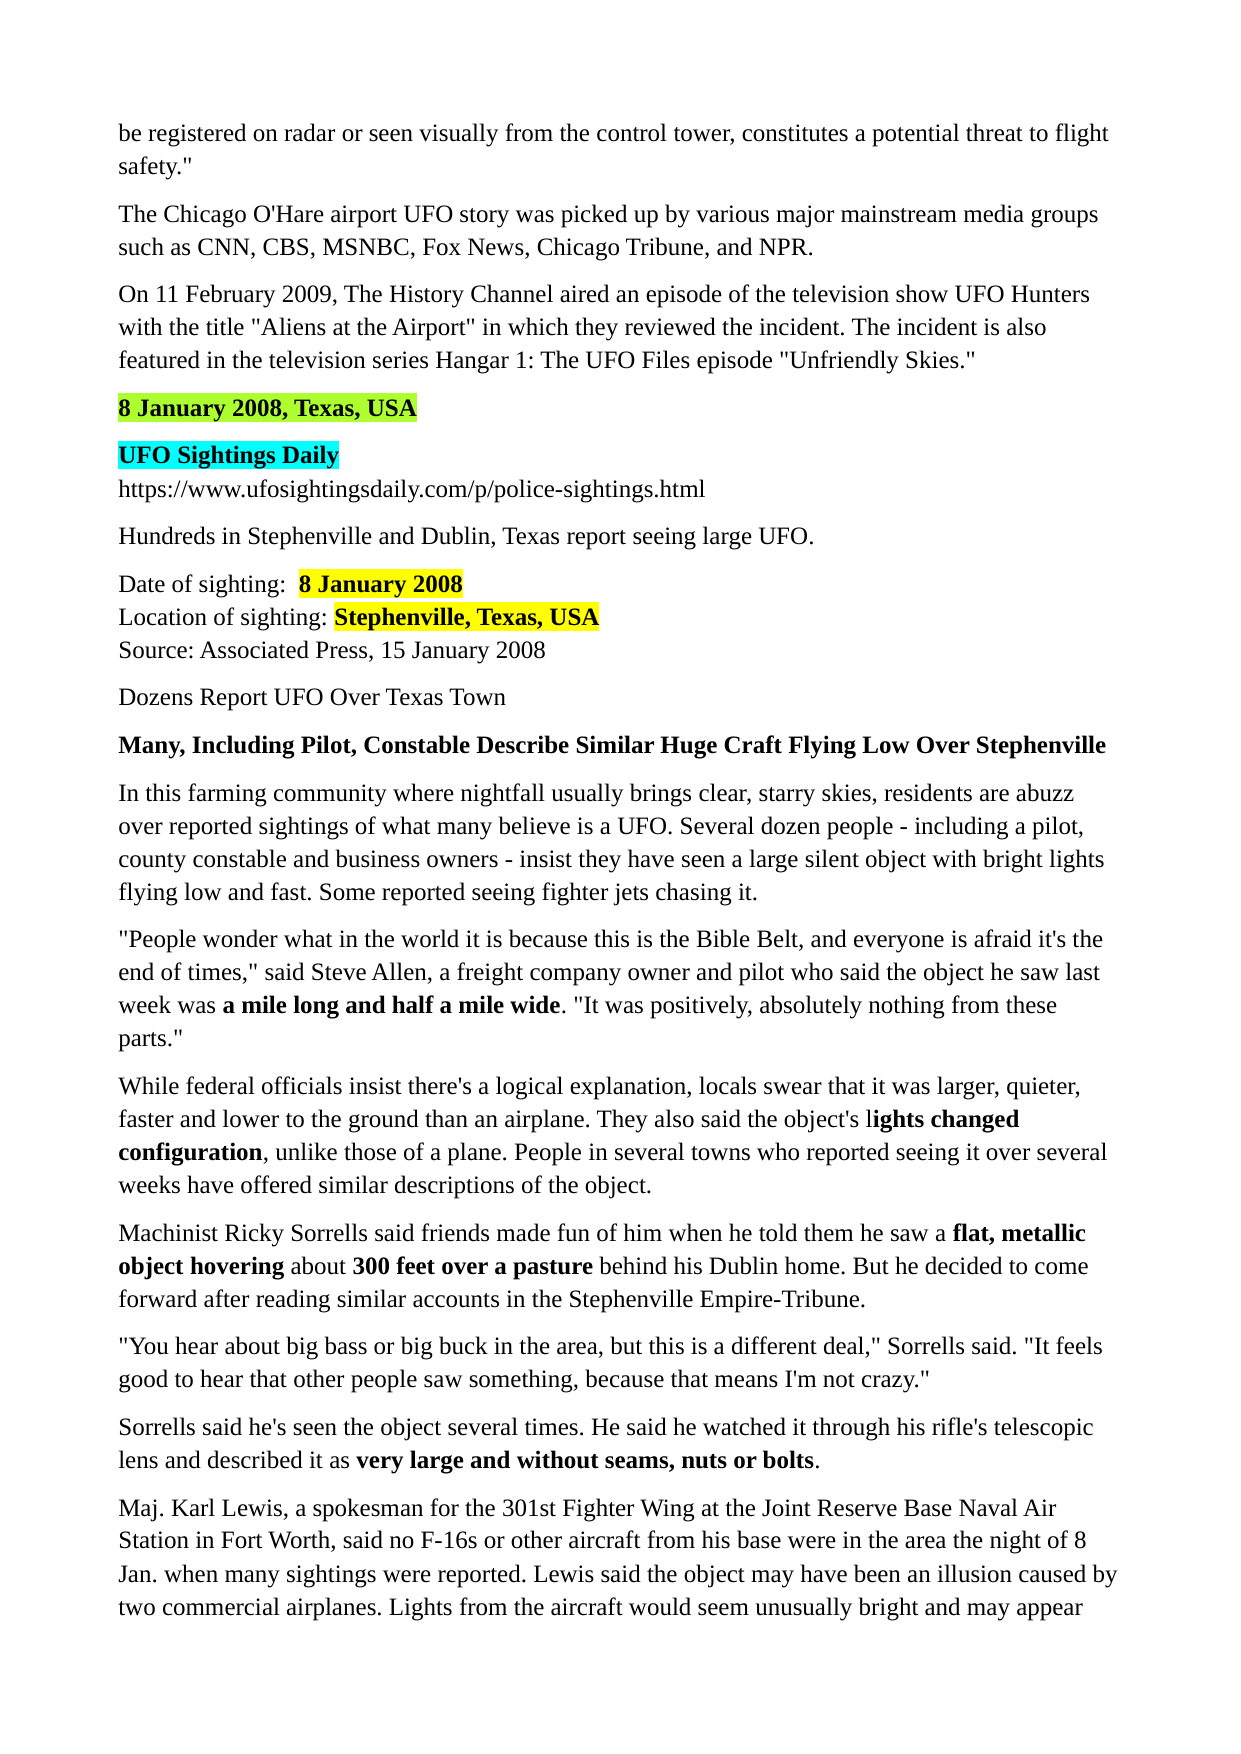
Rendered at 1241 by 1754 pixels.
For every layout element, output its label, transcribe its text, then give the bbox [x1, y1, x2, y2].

text Maj. Karl Lewis, a spokesman for the 301st Fighter Wing at the Joint Reserve Base Naval Air Station in Fort Worth, said no F-16s or other aircraft from his base were in the area the night of 8 Jan. when many sightings were reported. Lewis said the object may have been an illusion caused by two commercial airplanes. Lights from the aircraft would seem unusually bright and may appear [118, 1493, 1122, 1620]
text Date of sighting: 8 January 2008 Location of sighting: Stephenville, Texas, USA Source: Associated Press, 15 January 2008 [118, 569, 1122, 664]
text be registered on radar or seen visually from the control tower, constitutes a potential threat to flight safety." [118, 118, 1122, 180]
text In this farming community where nightfall usually brings clear, starry skies, residents are abuzz over reported sightings of what many believe is a UFO. Several dozen people - including a pilot, county constable and business owners - insist they have seen a large silent object with bright lights flying low and fast. Some reported seeing fighter jets chasing it. [118, 778, 1122, 906]
text Hundreds in Stephenville and Dublin, Texas report seeing large UFO. [118, 521, 1122, 550]
text Many, Including Pilot, Constable Describe Similar Huge Craft Flying Low Over Stephenville [118, 730, 1122, 759]
text Dozens Report UFO Over Texas Town [118, 682, 1122, 711]
text Machinist Ricky Sorrells said friends made fun of him when he told them he saw a flat, metallic object hovering about 300 feet over a pasture behind his Dublin home. But he decided to come forward after reading similar accounts in the Stephenville Empire-Tribune. [118, 1218, 1122, 1312]
text "People wonder what in the world it is because this is the Bible Belt, and everyone is afraid it's the end of times," said Steve Allen, a freight company owner and pilot who said the object he saw last week was a mile long and half a mile wide. "It was positively, absolutely nothing from these parts." [118, 924, 1122, 1052]
text "You hear about big bass or big buck in the area, but this is a different deal," Sorrells said. "It feels good to hear that other people saw something, because that means I'm not crazy." [118, 1331, 1122, 1393]
text While federal officials insist there's a logical explanation, locals swear that it was larger, quieter, faster and lower to the ground than an airplane. They also said the object's lights changed configuration, unlike those of a plane. People in several towns who reported seeing it over several weeks have offered similar descriptions of the object. [118, 1071, 1122, 1199]
text UFO Sightings Daily https://www.ufosightingsdaily.com/p/police-sightings.html [118, 441, 1122, 502]
text Sorrells said he's seen the object several times. He said he watched it through his rifle's telescopic lens and described it as very large and without seams, nuts or bolts. [118, 1412, 1122, 1474]
text 8 January 2008, Texas, USA [118, 393, 1122, 422]
text On 11 February 2009, The History Channel aired an episode of the television show UFO Hunters with the title "Aliens at the Airport" in which they reviewed the incident. The incident is also featured in the television series Hangar 1: The UFO Files episode "Unfriendly Skies." [118, 279, 1122, 374]
text The Chicago O'Hare airport UFO story was picked up by various major mainstream media groups such as CNN, CBS, MSNBC, Fox News, Chicago Tribune, and NPR. [118, 199, 1122, 261]
